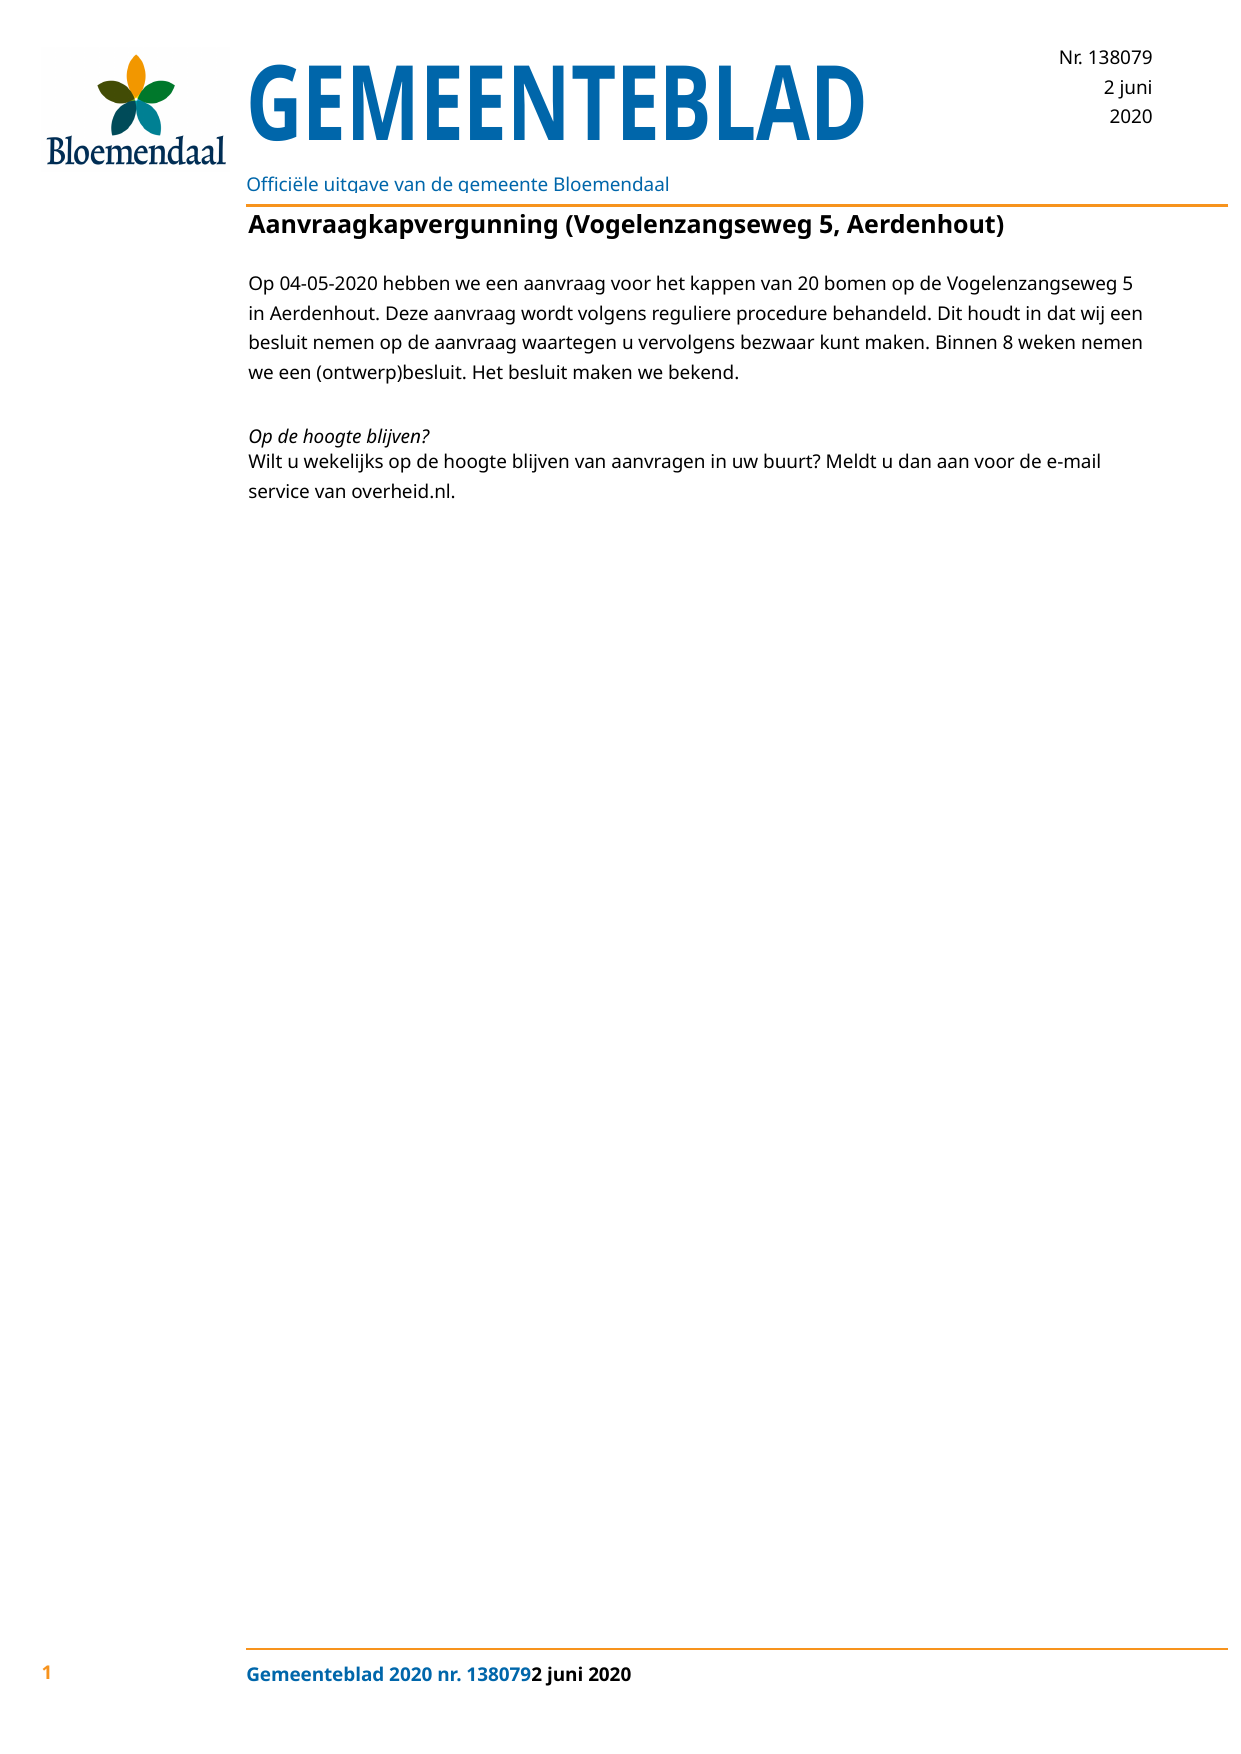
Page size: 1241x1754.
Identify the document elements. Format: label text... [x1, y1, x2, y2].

text Op de hoogte blijven? [248, 423, 1152, 449]
picture [41, 47, 231, 172]
text Aanvraagkapvergunning (Vogelenzangseweg 5, Aerdenhout) [248, 207, 1152, 241]
text Op 04-05-2020 hebben we een aanvraag voor het kappen van 20 bomen op de Vogelenzangseweg 5 in Aerdenhout. Deze aanvraag wordt volgens reguliere procedure behandeld. Dit houdt in dat wij een besluit nemen op de aanvraag waartegen u vervolgens bezwaar kunt maken. Binnen 8 weken nemen we een (ontwerp)besluit. Het besluit maken we bekend. [248, 270, 1152, 385]
text Wilt u wekelijks op de hoogte blijven van aanvragen in uw buurt? Meldt u dan aan voor de e-mail service van overheid.nl. [248, 449, 1152, 504]
